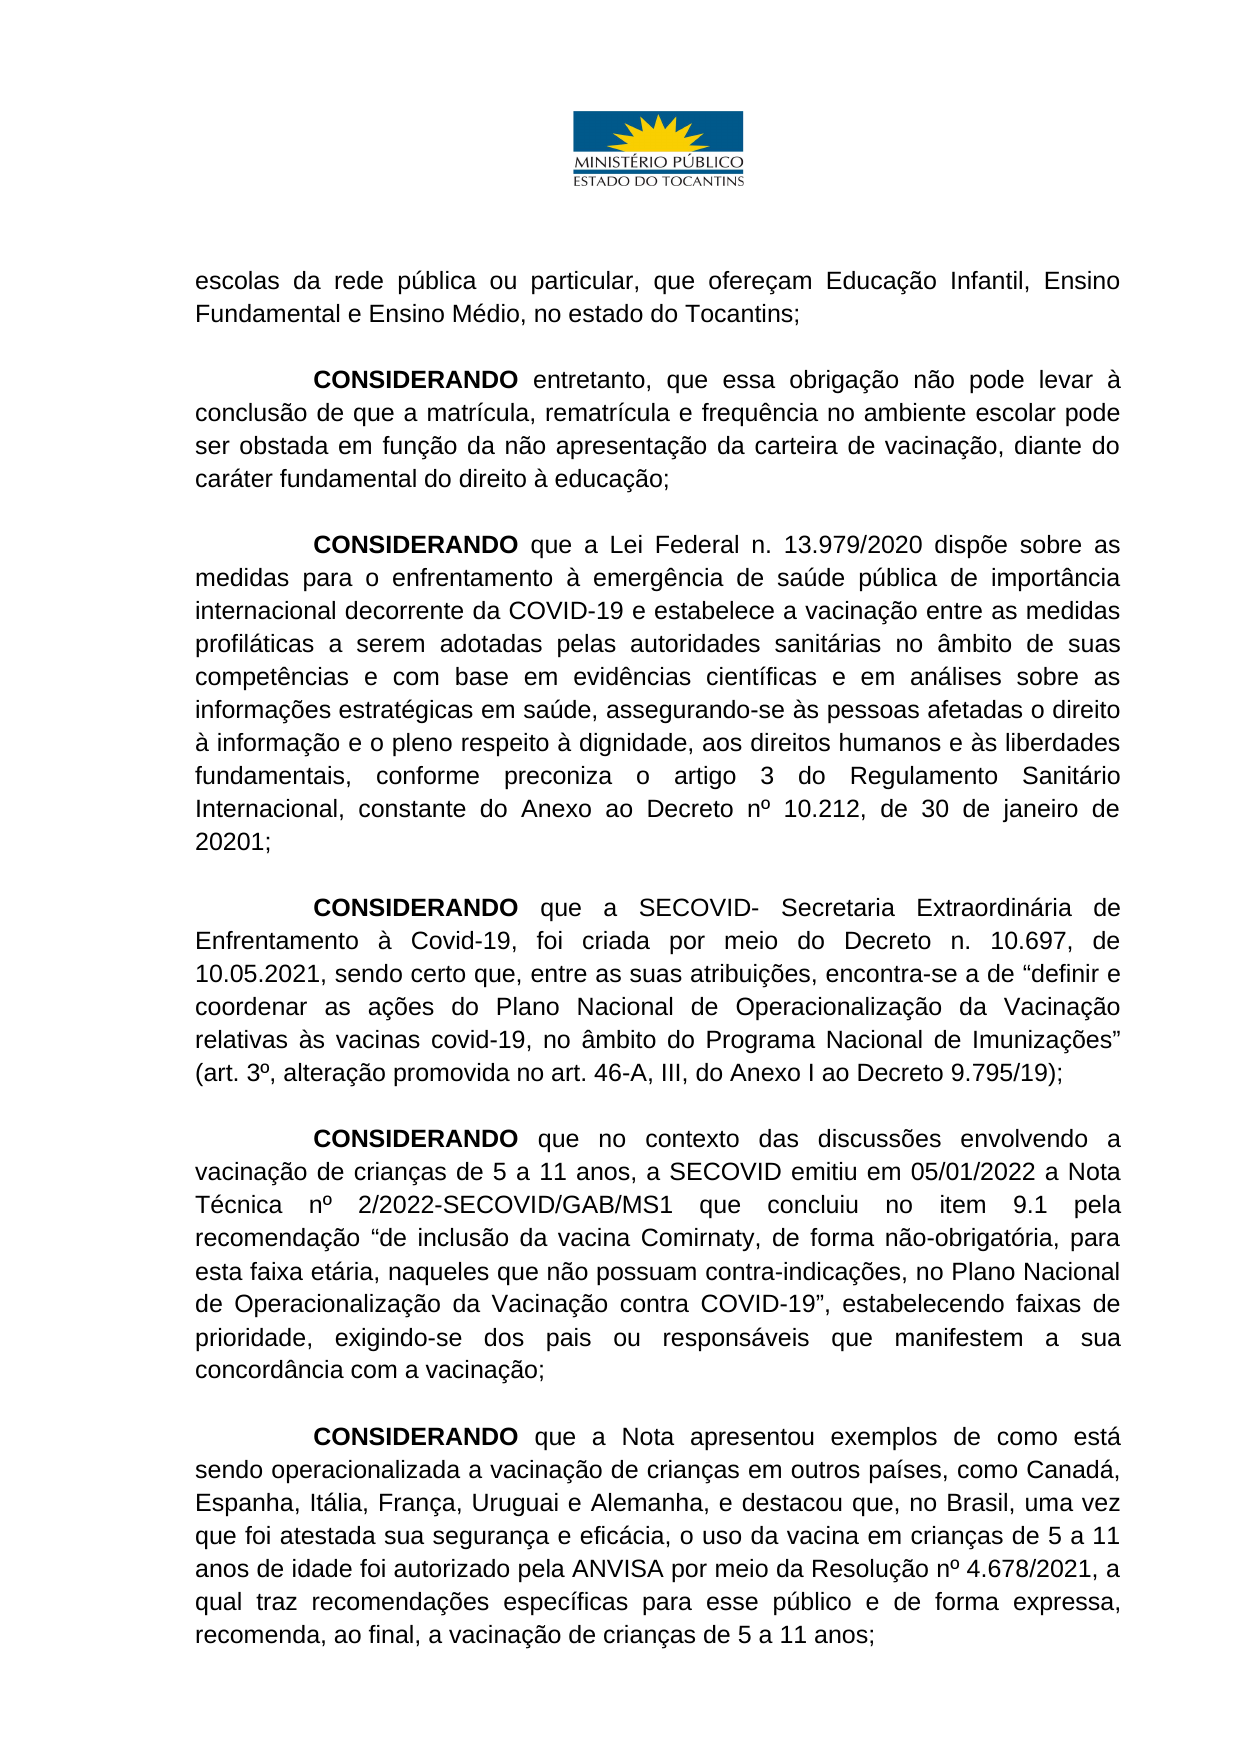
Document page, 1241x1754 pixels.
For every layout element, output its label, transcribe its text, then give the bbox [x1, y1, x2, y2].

text CONSIDERANDO que a SECOVID- Secretaria Extraordinária de Enfrentamento à Covid-19, foi criada por meio do Decreto n. 10.697, de 10.05.2021, sendo certo que, entre as suas atribuições, encontra-se a de “definir e coordenar as ações do Plano Nacional de Operacionalização da Vacinação relativas às vacinas covid-19, no âmbito do Programa Nacional de Imunizações” (art. 3º, alteração promovida no art. 46-A, III, do Anexo I ao Decreto 9.795/19); [195, 893, 1122, 1087]
text escolas da rede pública ou particular, que ofereçam Educação Infantil, Ensino Fundamental e Ensino Médio, no estado do Tocantins; [195, 266, 1122, 328]
picture [573, 111, 744, 186]
text CONSIDERANDO entretanto, que essa obrigação não pode levar à conclusão de que a matrícula, rematrícula e frequência no ambiente escolar pode ser obstada em função da não apresentação da carteira de vacinação, diante do caráter fundamental do direito à educação; [195, 365, 1122, 493]
text CONSIDERANDO que a Nota apresentou exemplos de como está sendo operacionalizada a vacinação de crianças em outros países, como Canadá, Espanha, Itália, França, Uruguai e Alemanha, e destacou que, no Brasil, uma vez que foi atestada sua segurança e eficácia, o uso da vacina em crianças de 5 a 11 anos de idade foi autorizado pela ANVISA por meio da Resolução nº 4.678/2021, a qual traz recomendações específicas para esse público e de forma expressa, recomenda, ao final, a vacinação de crianças de 5 a 11 anos; [195, 1422, 1122, 1648]
text CONSIDERANDO que a Lei Federal n. 13.979/2020 dispõe sobre as medidas para o enfrentamento à emergência de saúde pública de importância internacional decorrente da COVID-19 e estabelece a vacinação entre as medidas profiláticas a serem adotadas pelas autoridades sanitárias no âmbito de suas competências e com base em evidências científicas e em análises sobre as informações estratégicas em saúde, assegurando-se às pessoas afetadas o direito à informação e o pleno respeito à dignidade, aos direitos humanos e às liberdades fundamentais, conforme preconiza o artigo 3 do Regulamento Sanitário Internacional, constante do Anexo ao Decreto nº 10.212, de 30 de janeiro de 20201; [195, 530, 1122, 856]
text CONSIDERANDO que no contexto das discussões envolvendo a vacinação de crianças de 5 a 11 anos, a SECOVID emitiu em 05/01/2022 a Nota Técnica nº 2/2022-SECOVID/GAB/MS1 que concluiu no item 9.1 pela recomendação “de inclusão da vacina Comirnaty, de forma não-obrigatória, para esta faixa etária, naqueles que não possuam contra-indicações, no Plano Nacional de Operacionalização da Vacinação contra COVID-19”, estabelecendo faixas de prioridade, exigindo-se dos pais ou responsáveis que manifestem a sua concordância com a vacinação; [195, 1124, 1122, 1384]
